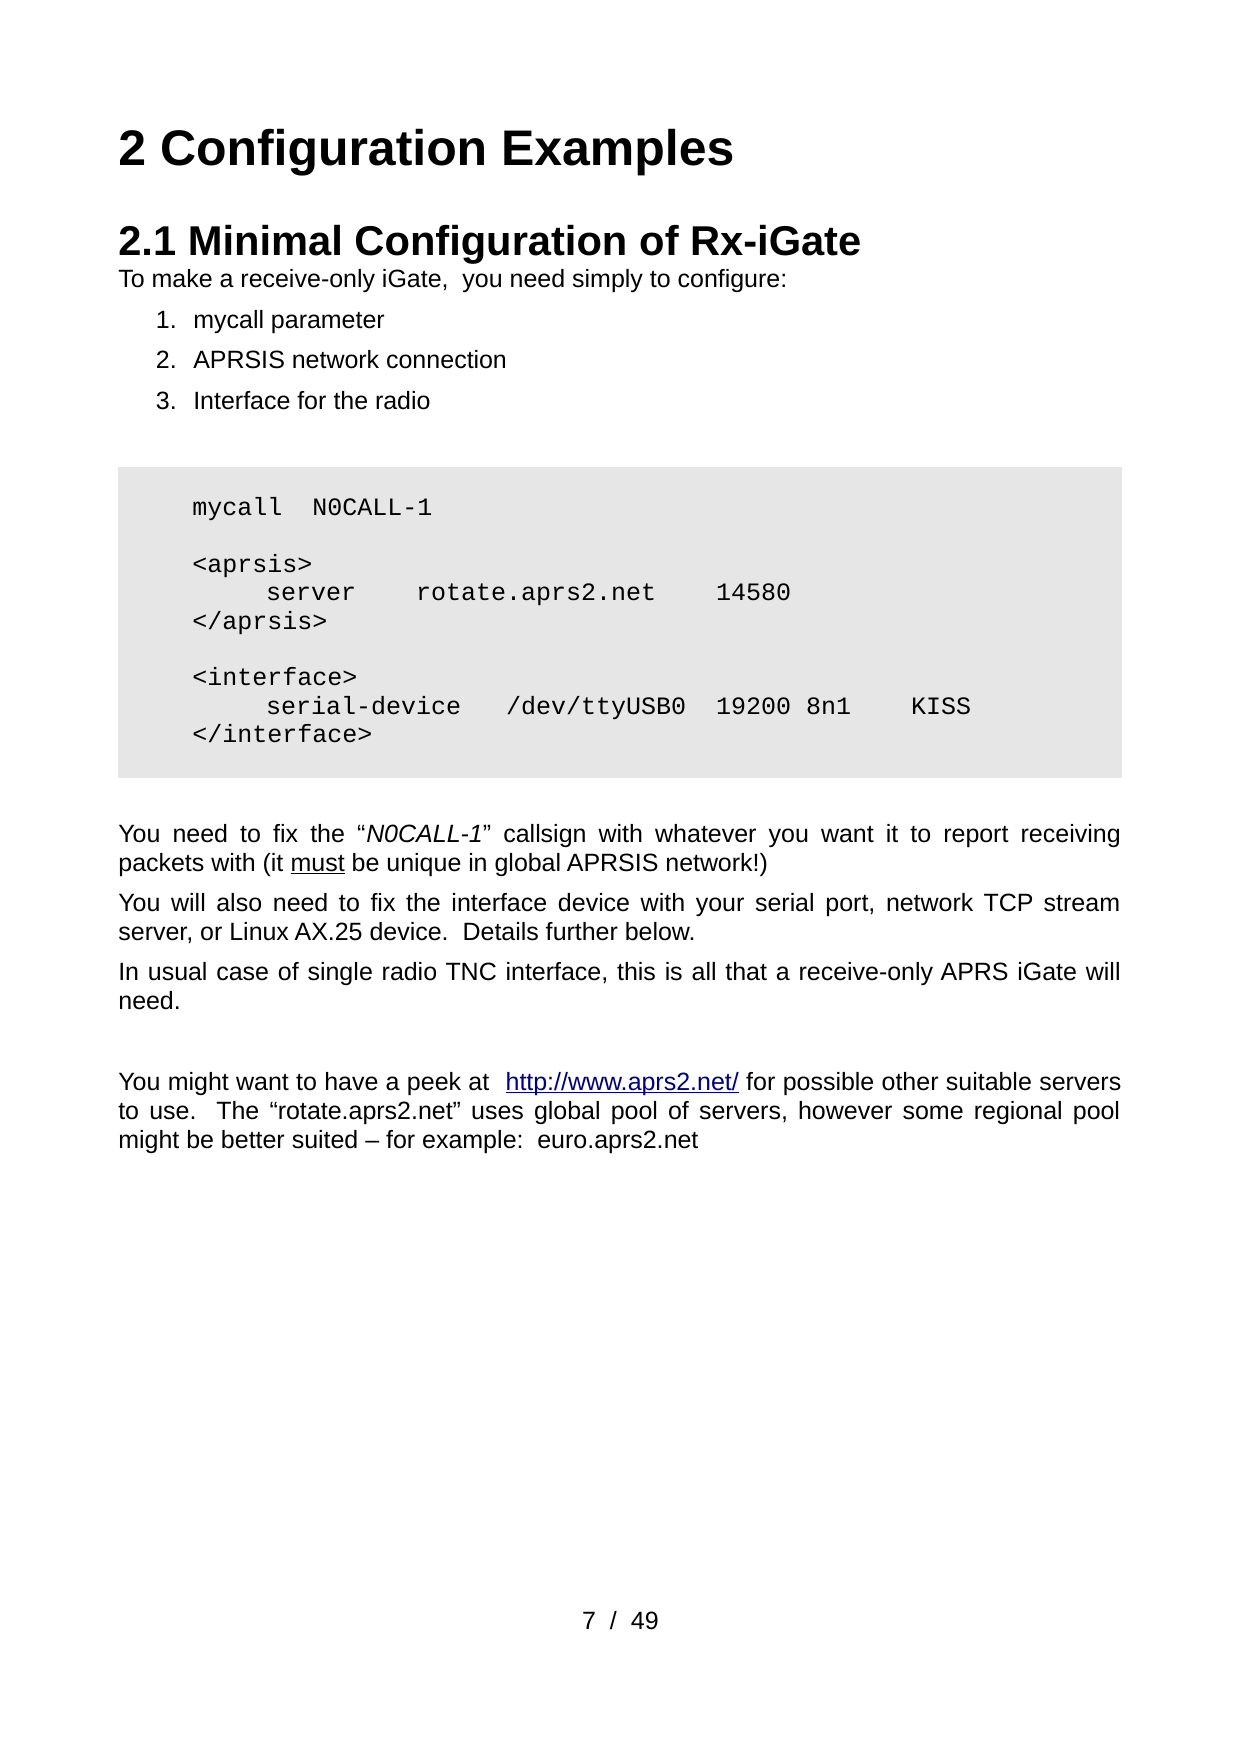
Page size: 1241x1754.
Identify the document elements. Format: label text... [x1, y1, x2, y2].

text <interface> [118, 665, 1122, 693]
list APRSIS network connection [156, 345, 1122, 374]
text </interface> [118, 722, 1122, 750]
text You will also need to fix the interface device with your serial port, network TCP stream server, or Linux AX.25 device. Details further below. [118, 888, 1122, 946]
text server rotate.aprs2.net 14580 [118, 580, 1122, 608]
list Interface for the radio [156, 386, 1122, 414]
text You need to fix the “N0CALL-1” callsign with whatever you want it to report receiving packets with (it must be unique in global APRSIS network!) [118, 819, 1122, 876]
text To make a receive-only iGate, you need simply to configure: [118, 264, 1122, 293]
subtitle Configuration Examples [118, 118, 1122, 176]
text <aprsis> [118, 552, 1122, 580]
text serial-device /dev/ttyUSB0 19200 8n1 KISS [118, 693, 1122, 722]
text You might want to have a peek at http://www.aprs2.net/ for possible other suitable servers to use. The “rotate.aprs2.net” uses global pool of servers, however some regional pool might be better suited – for example: euro.aprs2.net [118, 1067, 1122, 1153]
text In usual case of single radio TNC interface, this is all that a receive-only APRS iGate will need. [118, 957, 1122, 1015]
text </aprsis> [118, 608, 1122, 637]
list mycall parameter [156, 304, 1122, 333]
subtitle Minimal Configuration of Rx-iGate [118, 216, 1122, 264]
text mycall N0CALL-1 [118, 495, 1122, 523]
